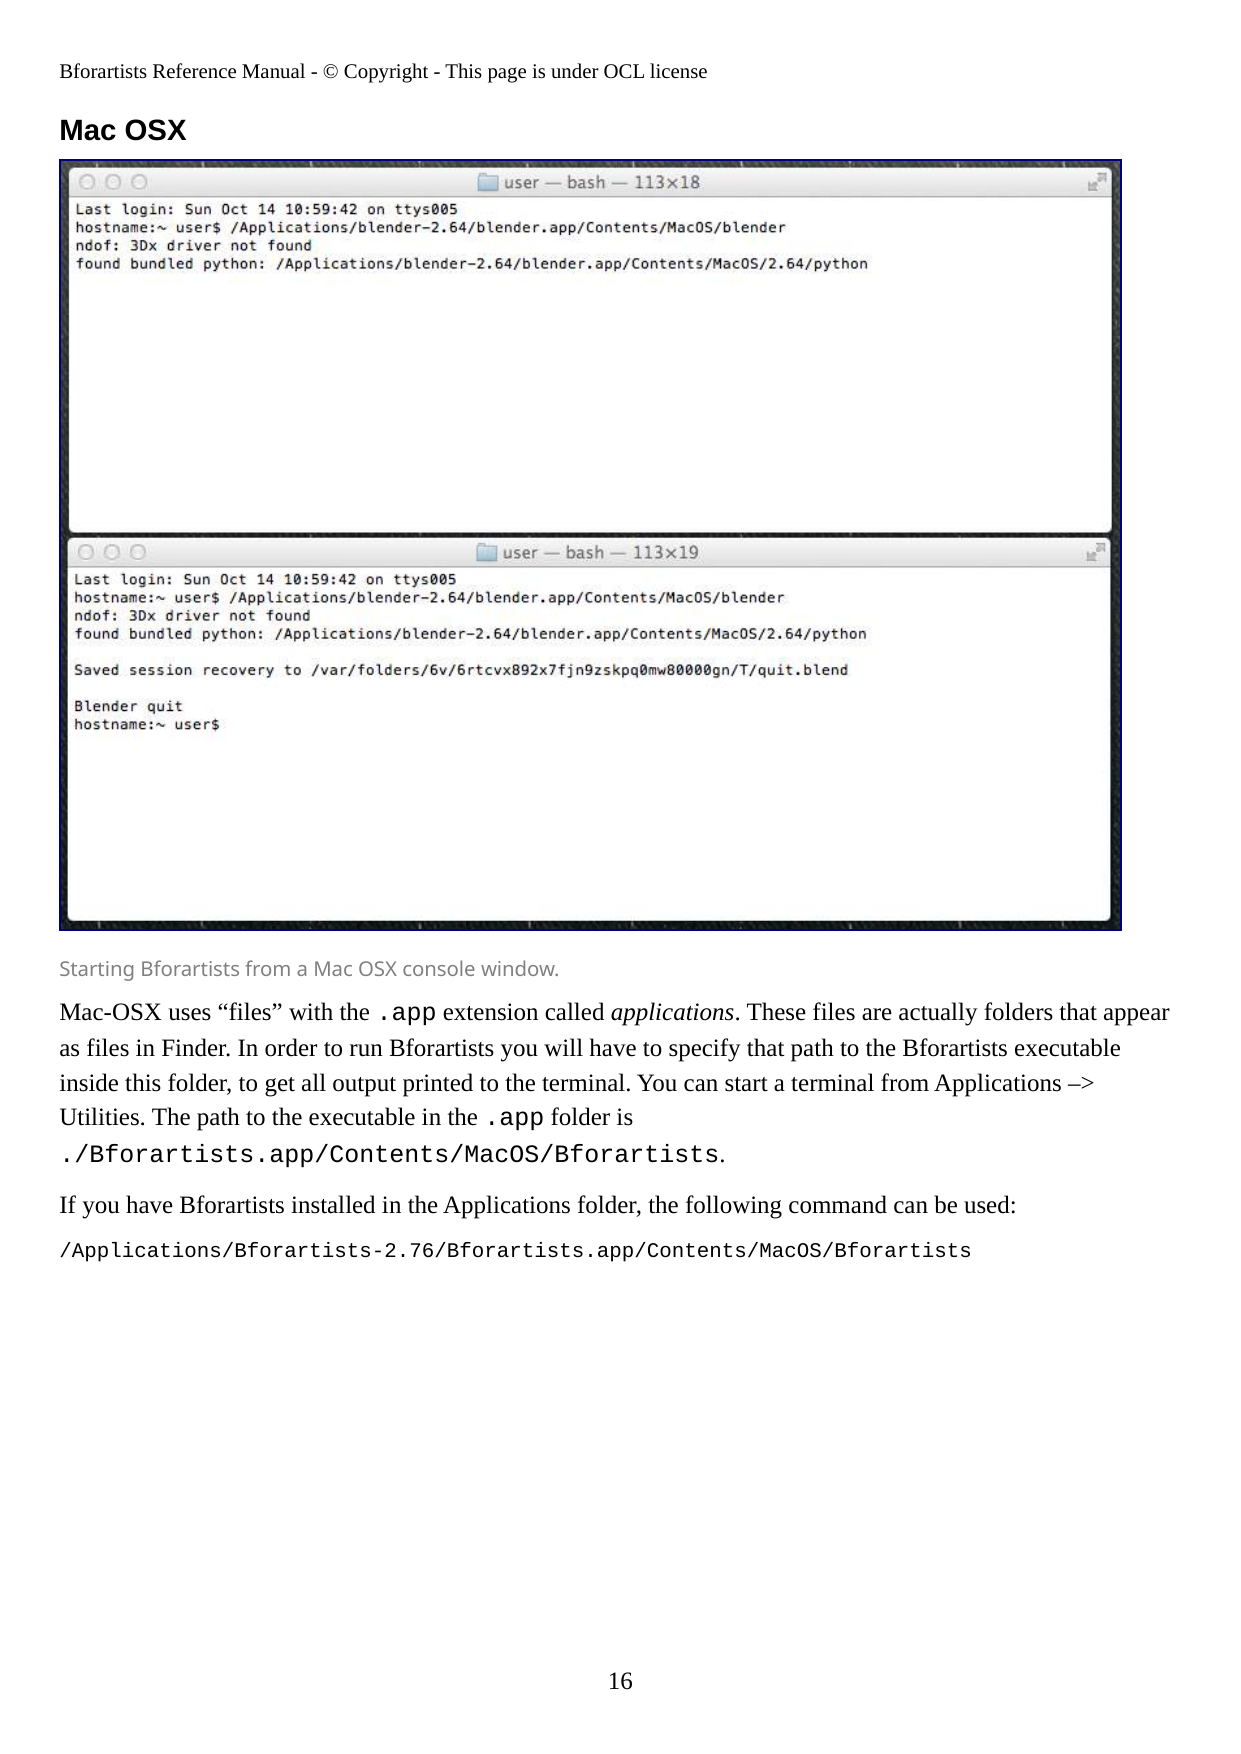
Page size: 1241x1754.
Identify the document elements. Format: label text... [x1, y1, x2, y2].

subtitle Mac OSX [59, 113, 1181, 146]
text If you have Bforartists installed in the Applications folder, the following command can be used: [59, 1191, 1181, 1219]
picture [61, 161, 1120, 929]
text Mac-OSX uses “files” with the .app extension called applications. These files are actually folders that appear as files in Finder. In order to run Bforartists you will have to specify that path to the Bforartists executable inside this folder, to get all output printed to the terminal. You can start a terminal from Applications –> Utilities. The path to the executable in the .app folder is ./Bforartists.app/Contents/MacOS/Bforartists. [59, 997, 1181, 1170]
text /Applications/Bforartists-2.76/Bforartists.app/Contents/MacOS/Bforartists [59, 1239, 1181, 1263]
text Starting Bforartists from a Mac OSX console window. [59, 951, 1181, 982]
